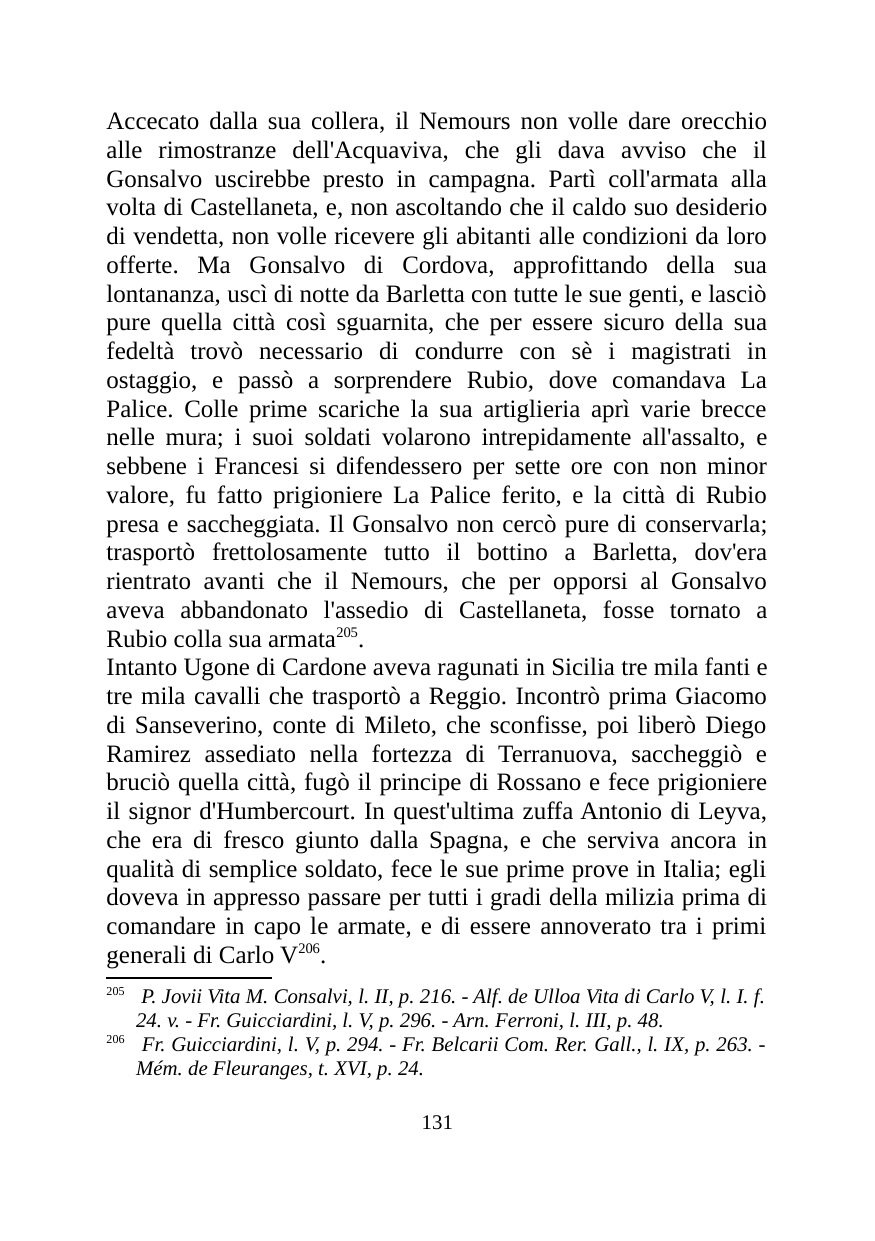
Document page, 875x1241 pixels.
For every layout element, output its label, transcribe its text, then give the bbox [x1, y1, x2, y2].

text P. Jovii Vita M. Consalvi, l. II, p. 216. - Alf. de Ulloa Vita di Carlo V, l. I. f. 24. v. - Fr. Guicciardini, l. V, p. 296. - Arn. Ferroni, l. III, p. 48. [106, 984, 768, 1032]
text Intanto Ugone di Cardone aveva ragunati in Sicilia tre mila fanti e tre mila cavalli che trasportò a Reggio. Incontrò prima Giacomo di Sanseverino, conte di Mileto, che sconfisse, poi liberò Diego Ramirez assediato nella fortezza di Terranuova, saccheggiò e bruciò quella città, fugò il principe di Rossano e fece prigioniere il signor d'Humbercourt. In quest'ultima zuffa Antonio di Leyva, che era di fresco giunto dalla Spagna, e che serviva ancora in qualità di semplice soldato, fece le sue prime prove in Italia; egli doveva in appresso passare per tutti i gradi della milizia prima di comandare in capo le armate, e di essere annoverato tra i primi generali di Carlo V. [106, 652, 768, 969]
text Accecato dalla sua collera, il Nemours non volle dare orecchio alle rimostranze dell'Acquaviva, che gli dava avviso che il Gonsalvo uscirebbe presto in campagna. Partì coll'armata alla volta di Castellaneta, e, non ascoltando che il caldo suo desiderio di vendetta, non volle ricevere gli abitanti alle condizioni da loro offerte. Ma Gonsalvo di Cordova, approfittando della sua lontananza, uscì di notte da Barletta con tutte le sue genti, e lasciò pure quella città così sguarnita, che per essere sicuro della sua fedeltà trovò necessario di condurre con sè i magistrati in ostaggio, e passò a sorprendere Rubio, dove comandava La Palice. Colle prime scariche la sua artiglieria aprì varie brecce nelle mura; i suoi soldati volarono intrepidamente all'assalto, e sebbene i Francesi si difendessero per sette ore con non minor valore, fu fatto prigioniere La Palice ferito, e la città di Rubio presa e saccheggiata. Il Gonsalvo non cercò pure di conservarla; trasportò frettolosamente tutto il bottino a Barletta, dov'era rientrato avanti che il Nemours, che per opporsi al Gonsalvo aveva abbandonato l'assedio di Castellaneta, fosse tornato a Rubio colla sua armata. [106, 106, 768, 652]
text Fr. Guicciardini, l. V, p. 294. - Fr. Belcarii Com. Rer. Gall., l. IX, p. 263. - Mém. de Fleuranges, t. XVI, p. 24. [106, 1032, 768, 1080]
